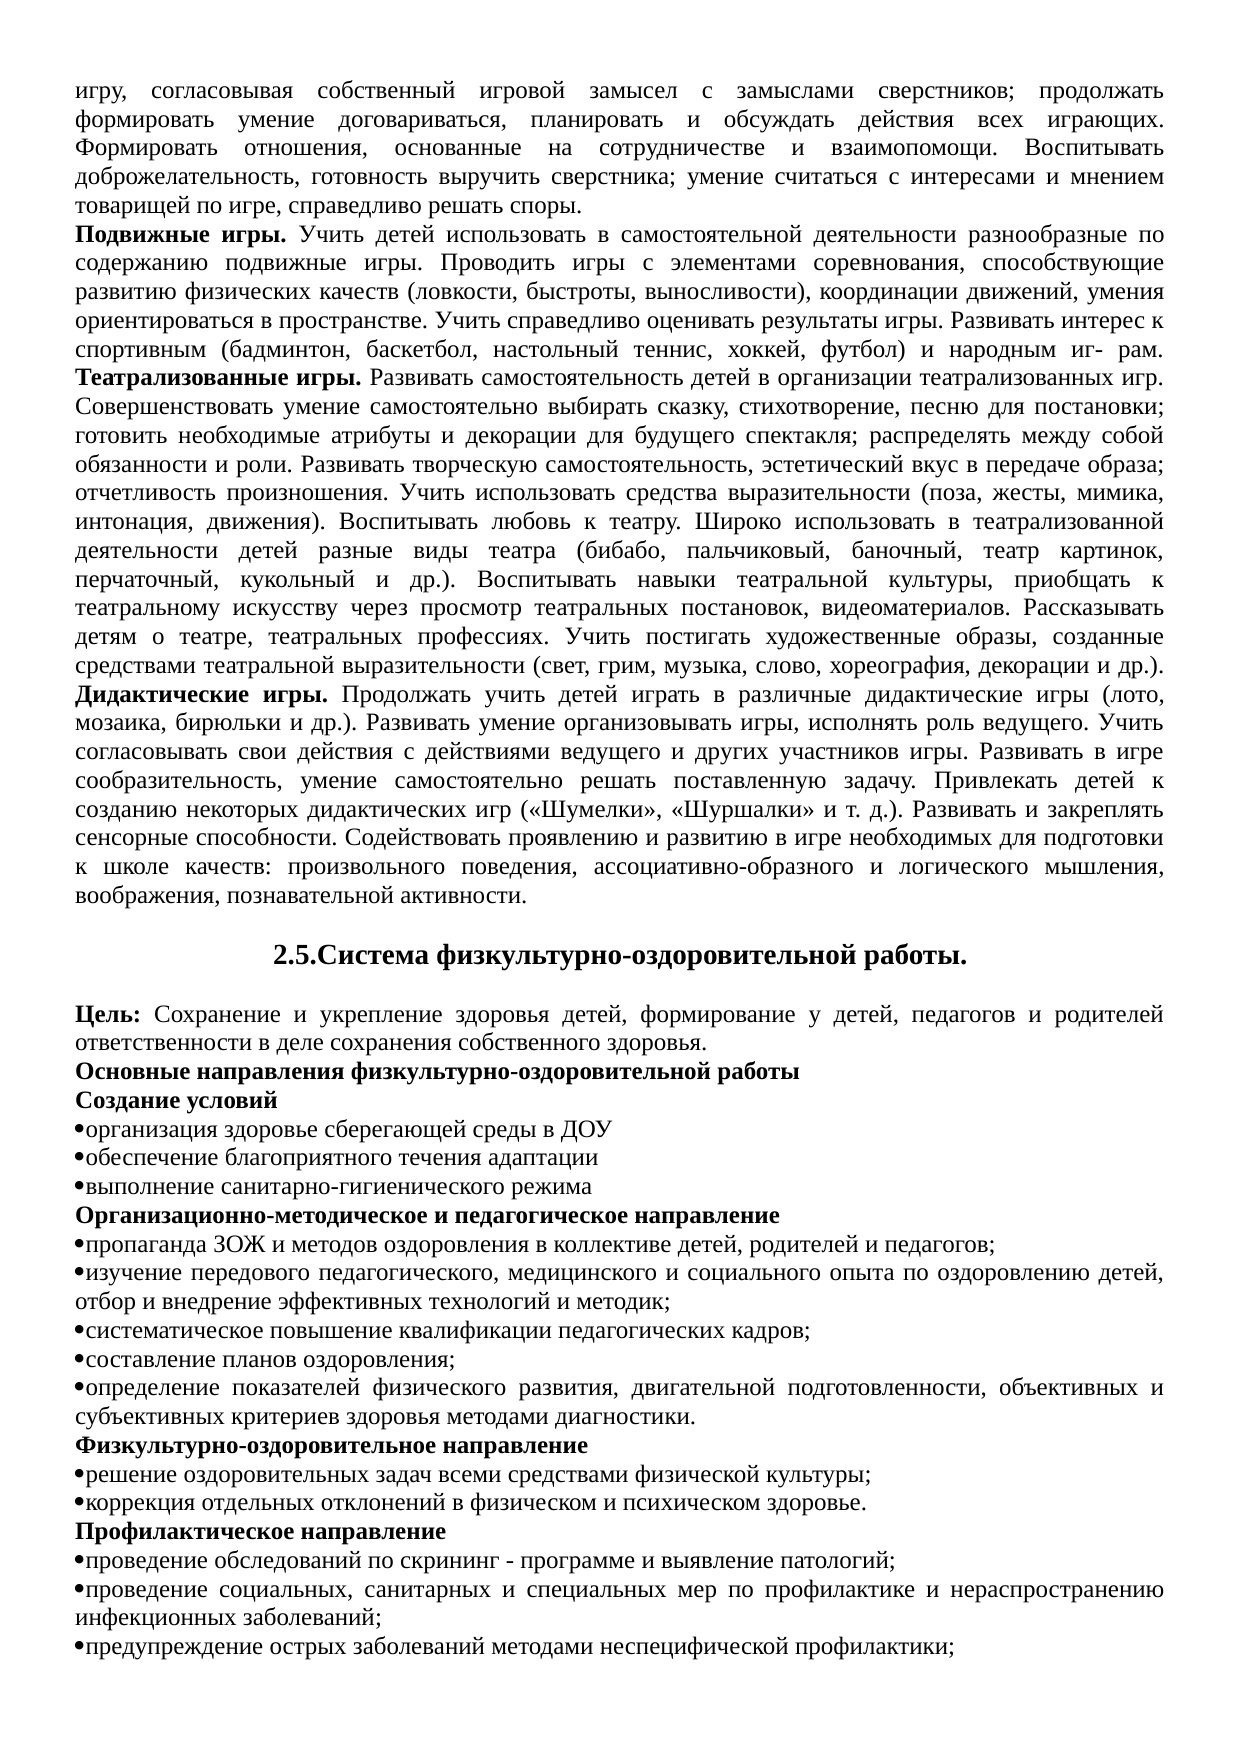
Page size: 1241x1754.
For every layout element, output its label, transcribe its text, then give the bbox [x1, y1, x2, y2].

list обеспечение благоприятного течения адаптации [75, 1142, 1165, 1171]
text 2.5.Система физкультурно-оздоровительной работы. [75, 937, 1165, 971]
list систематическое повышение квалификации педагогических кадров; [75, 1315, 1165, 1344]
text игру, согласовывая собственный игровой замысел с замыслами сверстников; продолжать формировать умение договариваться, планировать и обсуждать действия всех играющих. Формировать отношения, основанные на сотрудничестве и взаимопомощи. Воспитывать доброжелательность, готовность выручить сверстника; умение считаться с интересами и мнением товарищей по игре, справедливо решать споры. [75, 75, 1165, 219]
list определение показателей физического развития, двигательной подготовленности, объективных и субъективных критериев здоровья методами диагностики. [75, 1372, 1165, 1430]
list организация здоровье сберегающей среды в ДОУ [75, 1114, 1165, 1142]
text Цель: Сохранение и укрепление здоровья детей, формирование у детей, педагогов и родителей ответственности в деле сохранения собственного здоровья. [75, 999, 1165, 1056]
text Организационно-методическое и педагогическое направление [75, 1200, 1165, 1229]
text Подвижные игры. Учить детей использовать в самостоятельной деятельности разнообразные по содержанию подвижные игры. Проводить игры с элементами соревнования, способствующие развитию физических качеств (ловкости, быстроты, выносливости), координации движений, умения ориентироваться в пространстве. Учить справедливо оценивать результаты игры. Развивать интерес к спортивным (бадминтон, баскетбол, настольный теннис, хоккей, футбол) и народным иг- рам. Театрализованные игры. Развивать самостоятельность детей в организации театрализованных игр. Совершенствовать умение самостоятельно выбирать сказку, стихотворение, песню для постановки; готовить необходимые атрибуты и декорации для будущего спектакля; распределять между собой обязанности и роли. Развивать творческую самостоятельность, эстетический вкус в передаче образа; отчетливость произношения. Учить использовать средства выразительности (поза, жесты, мимика, интонация, движения). Воспитывать любовь к театру. Широко использовать в театрализованной деятельности детей разные виды театра (бибабо, пальчиковый, баночный, театр картинок, перчаточный, кукольный и др.). Воспитывать навыки театральной культуры, приобщать к театральному искусству через просмотр театральных постановок, видеоматериалов. Рассказывать детям о театре, театральных профессиях. Учить постигать художественные образы, созданные средствами театральной выразительности (свет, грим, музыка, слово, хореография, декорации и др.). Дидактические игры. Продолжать учить детей играть в различные дидактические игры (лото, мозаика, бирюльки и др.). Развивать умение организовывать игры, исполнять роль ведущего. Учить согласовывать свои действия с действиями ведущего и других участников игры. Развивать в игре сообразительность, умение самостоятельно решать поставленную задачу. Привлекать детей к созданию некоторых дидактических игр («Шумелки», «Шуршалки» и т. д.). Развивать и закреплять сенсорные способности. Содействовать проявлению и развитию в игре необходимых для подготовки к школе качеств: произвольного поведения, ассоциативно-образного и логического мышления, воображения, познавательной активности. [75, 219, 1165, 909]
list пропаганда ЗОЖ и методов оздоровления в коллективе детей, родителей и педагогов; [75, 1229, 1165, 1257]
text Основные направления физкультурно-оздоровительной работы [75, 1056, 1165, 1085]
list изучение передового педагогического, медицинского и социального опыта по оздоровлению детей, отбор и внедрение эффективных технологий и методик; [75, 1257, 1165, 1315]
list выполнение санитарно-гигиенического режима [75, 1171, 1165, 1200]
list проведение социальных, санитарных и специальных мер по профилактике и нераспространению инфекционных заболеваний; [75, 1574, 1165, 1631]
text Физкультурно-оздоровительное направление [75, 1430, 1165, 1459]
text Создание условий [75, 1085, 1165, 1114]
list коррекция отдельных отклонений в физическом и психическом здоровье. [75, 1487, 1165, 1516]
list составление планов оздоровления; [75, 1344, 1165, 1372]
text Профилактическое направление [75, 1516, 1165, 1545]
list проведение обследований по скрининг - программе и выявление патологий; [75, 1545, 1165, 1574]
list предупреждение острых заболеваний методами неспецифической профилактики; [75, 1631, 1165, 1660]
list решение оздоровительных задач всеми средствами физической культуры; [75, 1459, 1165, 1487]
